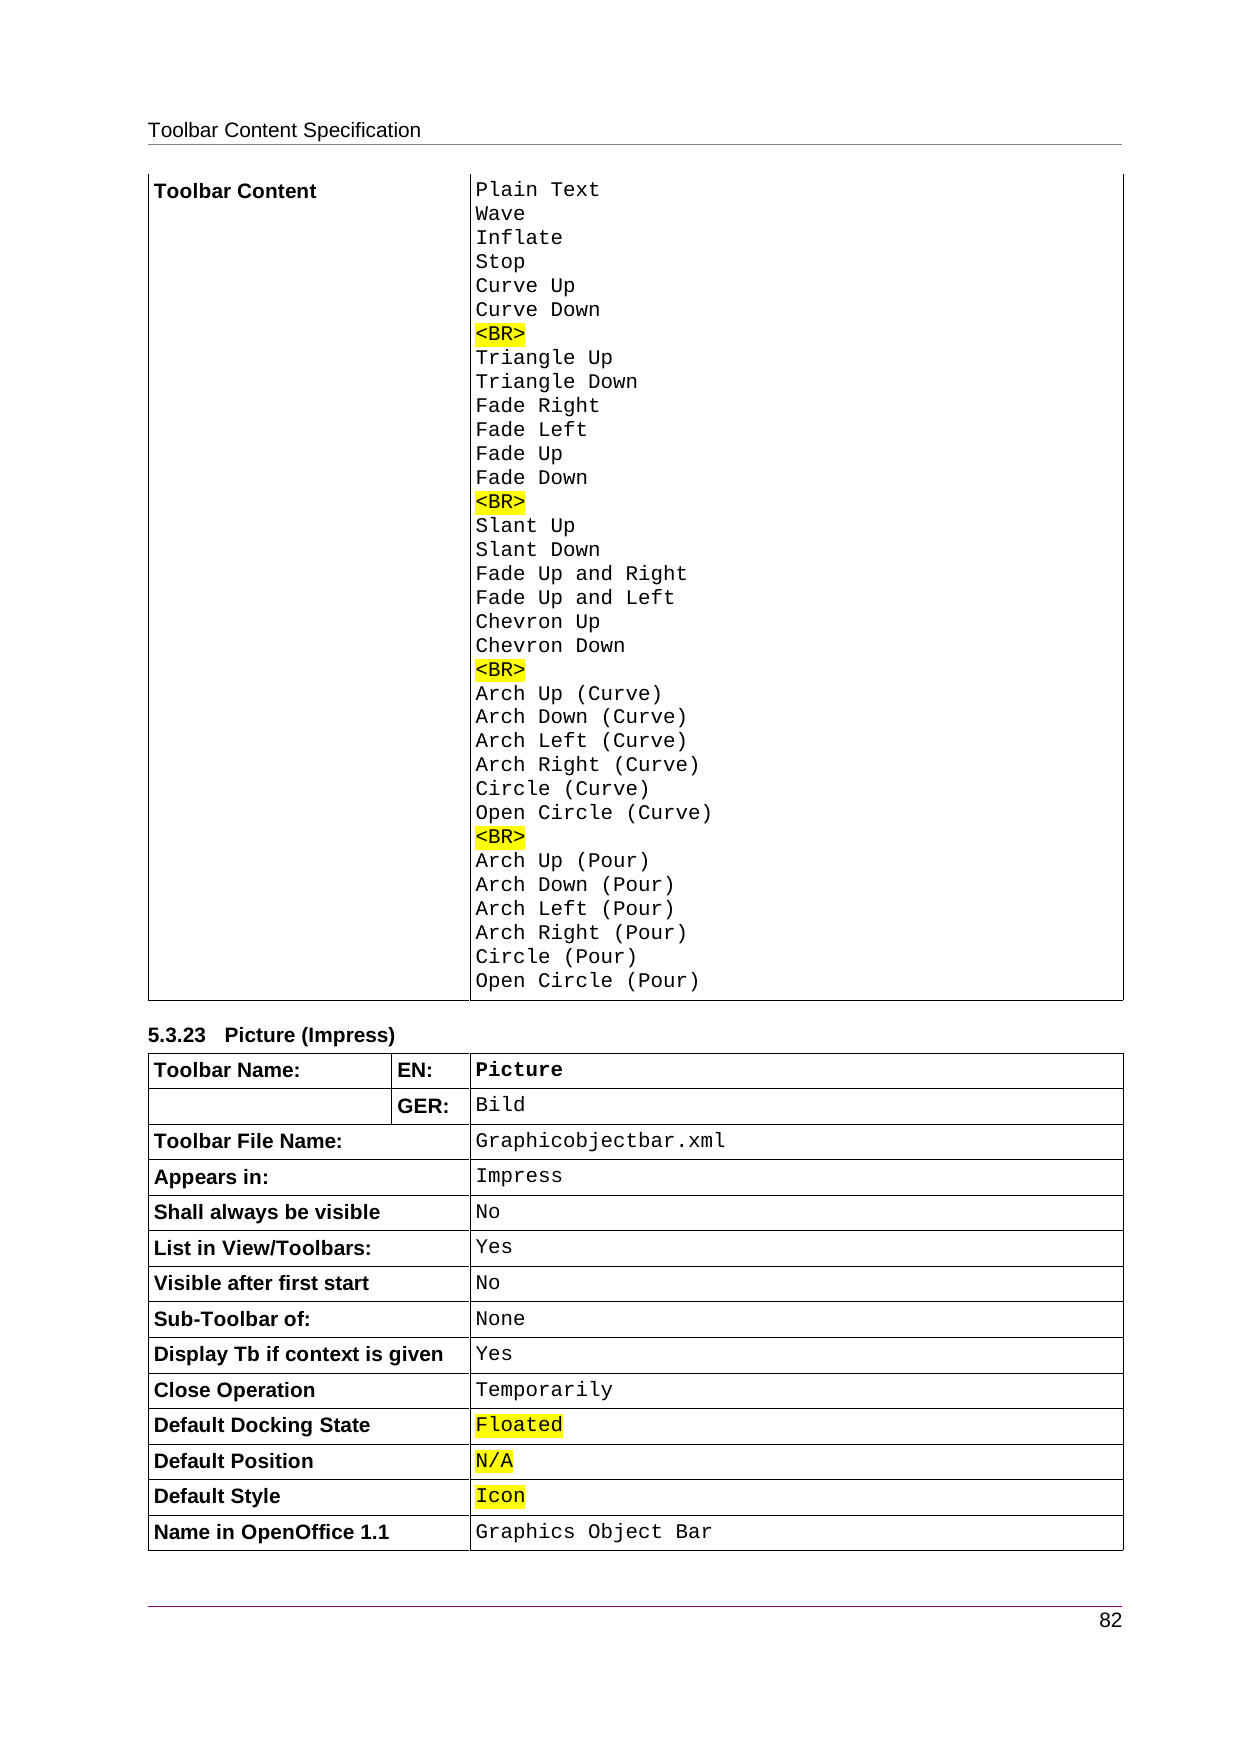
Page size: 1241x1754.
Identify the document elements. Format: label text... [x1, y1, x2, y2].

table_cell Graphicobjectbar.xml [471, 1125, 1123, 1159]
subtitle Picture (Impress) [148, 1023, 1122, 1047]
table_cell List in View/Toolbars: [149, 1231, 469, 1266]
table_cell Floated [471, 1409, 1123, 1444]
table_cell No [471, 1196, 1123, 1230]
table_cell Close Operation [149, 1374, 469, 1408]
table_cell Bild [471, 1089, 1123, 1124]
table_cell Shall always be visible [149, 1196, 469, 1230]
table_cell Graphics Object Bar [471, 1516, 1123, 1550]
table_cell Default Style [149, 1480, 469, 1515]
table_cell Default Docking State [149, 1409, 469, 1444]
table_cell Toolbar Content [149, 174, 469, 1000]
table_cell No [471, 1267, 1123, 1301]
table_cell Sub-Toolbar of: [149, 1302, 469, 1337]
table_cell Icon [471, 1480, 1123, 1515]
table_cell Yes [471, 1231, 1123, 1266]
table_cell Display Tb if context is given [149, 1338, 469, 1373]
table_cell [149, 1089, 391, 1124]
table_header EN: [392, 1054, 469, 1088]
table_header Picture [471, 1054, 1123, 1088]
table_cell Default Position [149, 1445, 469, 1479]
table_cell Temporarily [471, 1374, 1123, 1408]
table_cell Yes [471, 1338, 1123, 1373]
table_cell Visible after first start [149, 1267, 469, 1301]
table_cell None [471, 1302, 1123, 1337]
table_cell Toolbar File Name: [149, 1125, 469, 1159]
table_cell GER: [392, 1089, 469, 1124]
table_cell N/A [471, 1445, 1123, 1479]
table_cell Appears in: [149, 1160, 469, 1195]
table_cell Name in OpenOffice 1.1 [149, 1516, 469, 1550]
table_cell Plain Text Wave Inflate Stop Curve Up Curve Down <BR> Triangle Up Triangle Down Fade Right Fade Left Fade Up Fade Down <BR> Slant Up Slant Down Fade Up and Right Fade Up and Left Chevron Up Chevron Down <BR> Arch Up (Curve) Arch Down (Curve) Arch Left (Curve) Arch Right (Curve) Circle (Curve) Open Circle (Curve) <BR> Arch Up (Pour) Arch Down (Pour) Arch Left (Pour) Arch Right (Pour) Circle (Pour) Open Circle (Pour) [471, 174, 1123, 1000]
table_header Toolbar Name: [149, 1054, 391, 1088]
table_cell Impress [471, 1160, 1123, 1195]
